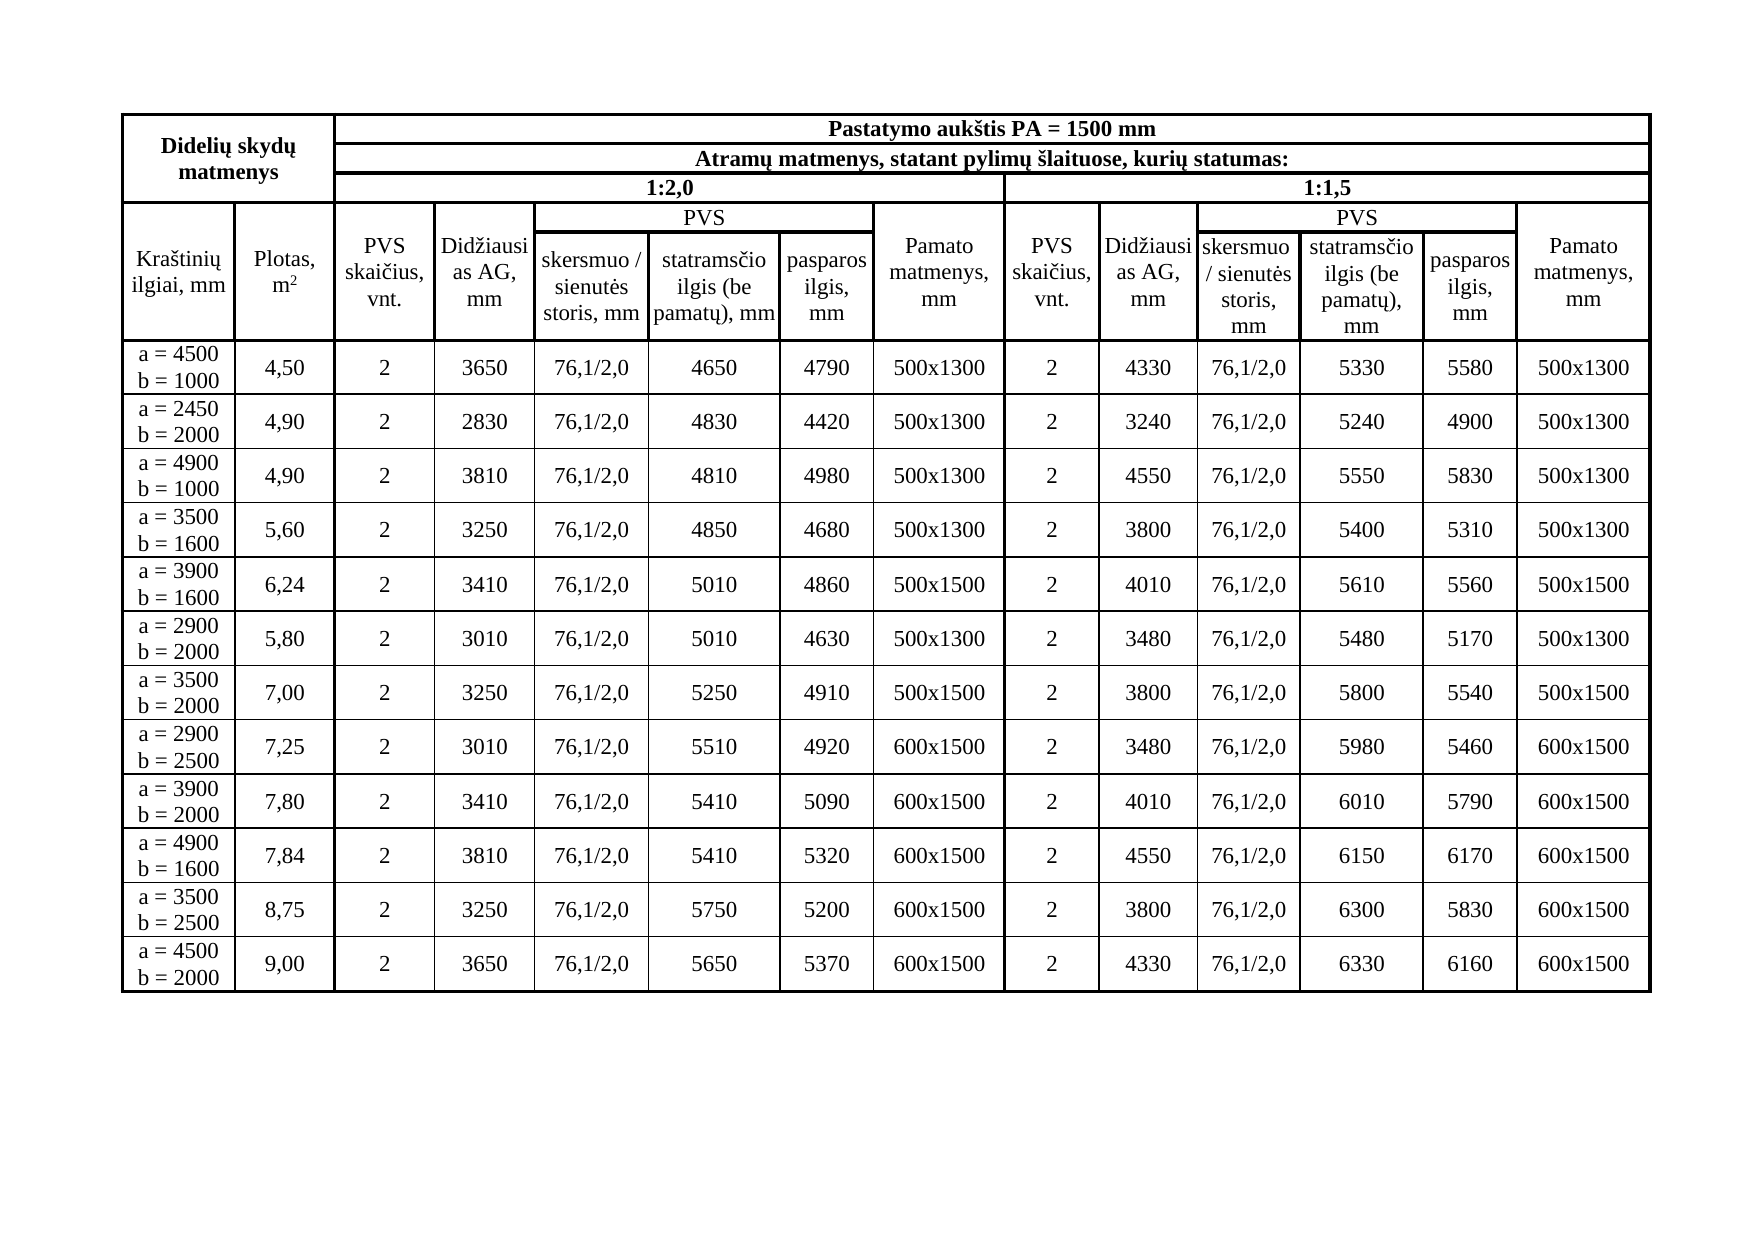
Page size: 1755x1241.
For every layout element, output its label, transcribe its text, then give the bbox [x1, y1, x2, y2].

table_cell 4910 [781, 666, 873, 719]
table_cell pasparos ilgis, mm [781, 234, 872, 339]
table_cell pasparos ilgis, mm [1425, 234, 1515, 339]
table_cell 5580 [1424, 342, 1516, 393]
table_cell 76,1/2,0 [535, 883, 648, 936]
table_cell 500x1300 [874, 342, 1003, 393]
table_cell 5410 [649, 829, 779, 882]
table_cell 5320 [781, 829, 873, 882]
table_cell 5750 [649, 883, 779, 936]
table_cell 4810 [649, 449, 779, 502]
table_cell 500x1300 [874, 612, 1003, 664]
table_cell 2 [336, 558, 434, 610]
table_cell PVS [1199, 204, 1515, 230]
table_cell 600x1500 [1518, 937, 1648, 990]
table_cell 3250 [435, 666, 534, 719]
table_cell skersmuo / sienutės storis, mm [536, 234, 647, 339]
table_cell 600x1500 [874, 883, 1003, 936]
table_cell 5830 [1424, 449, 1516, 502]
table_cell 6,24 [236, 558, 333, 610]
table_cell 2 [336, 503, 434, 556]
table_cell 4980 [781, 449, 873, 502]
table_cell 76,1/2,0 [535, 937, 648, 990]
table_cell 76,1/2,0 [1198, 937, 1299, 990]
table_cell Atramų matmenys, statant pylimų šlaituose, kurių statumas: [336, 145, 1648, 171]
table_cell 5480 [1301, 612, 1422, 664]
table_cell PVS skaičius, vnt. [336, 204, 433, 339]
table_cell 500x1300 [1518, 449, 1648, 502]
table_cell 2 [336, 883, 434, 936]
table_cell 2 [1006, 666, 1098, 719]
table_cell 76,1/2,0 [535, 449, 648, 502]
table_cell 5310 [1424, 503, 1516, 556]
table_cell 600x1500 [1518, 775, 1648, 827]
table_cell 2 [336, 395, 434, 447]
table_cell a = 2900 b = 2000 [124, 612, 234, 664]
table_cell 3800 [1100, 503, 1197, 556]
table_cell 3010 [435, 720, 534, 773]
table_cell a = 4900 b = 1600 [124, 829, 234, 882]
table_cell 3800 [1100, 883, 1197, 936]
table_cell 4330 [1100, 342, 1197, 393]
table_cell 76,1/2,0 [1198, 883, 1299, 936]
table_cell 76,1/2,0 [1198, 449, 1299, 502]
table_cell 500x1300 [874, 503, 1003, 556]
table_cell 600x1500 [874, 775, 1003, 827]
table_cell 2 [336, 666, 434, 719]
table_cell a = 4900 b = 1000 [124, 449, 234, 502]
table_cell 5540 [1424, 666, 1516, 719]
table_cell 6160 [1424, 937, 1516, 990]
table_header Pastatymo aukštis PA = 1500 mm [336, 116, 1648, 142]
table_cell 3810 [435, 829, 534, 882]
table_cell 5830 [1424, 883, 1516, 936]
table_cell 2 [336, 612, 434, 664]
table_cell 76,1/2,0 [1198, 720, 1299, 773]
table_cell 5010 [649, 612, 779, 664]
table_cell 3240 [1100, 395, 1197, 447]
table_cell 500x1500 [1518, 558, 1648, 610]
table_cell 2 [1006, 612, 1098, 664]
table_cell 500x1300 [1518, 612, 1648, 664]
table_cell 4900 [1424, 395, 1516, 447]
table_cell 5090 [781, 775, 873, 827]
table_cell 500x1500 [874, 666, 1003, 719]
table_cell 4550 [1100, 829, 1197, 882]
table_cell 2 [1006, 342, 1098, 393]
table_cell 500x1300 [1518, 503, 1648, 556]
table_cell 2 [336, 937, 434, 990]
table_cell 76,1/2,0 [1198, 342, 1299, 393]
table_cell 6150 [1301, 829, 1422, 882]
table_cell 2 [336, 342, 434, 393]
table_cell 76,1/2,0 [1198, 666, 1299, 719]
table_cell 76,1/2,0 [535, 503, 648, 556]
table_cell 4330 [1100, 937, 1197, 990]
table_cell 5400 [1301, 503, 1422, 556]
table_cell 4850 [649, 503, 779, 556]
table_cell Pamato matmenys, mm [1518, 204, 1648, 339]
table_cell 500x1300 [874, 395, 1003, 447]
table_cell 4680 [781, 503, 873, 556]
table_cell 76,1/2,0 [535, 666, 648, 719]
table_cell 2 [336, 449, 434, 502]
table_cell 3480 [1100, 720, 1197, 773]
table_cell 600x1500 [874, 720, 1003, 773]
table_cell 5,80 [236, 612, 333, 664]
table_cell 600x1500 [874, 829, 1003, 882]
table_cell 4,50 [236, 342, 333, 393]
table_cell 500x1500 [1518, 666, 1648, 719]
table_cell Didžiausias AG, mm [1101, 204, 1196, 339]
table_cell 5410 [649, 775, 779, 827]
table_cell 7,25 [236, 720, 333, 773]
table_cell 76,1/2,0 [535, 829, 648, 882]
table_cell 5510 [649, 720, 779, 773]
table_cell a = 3500 b = 2500 [124, 883, 234, 936]
table_cell a = 4500 b = 1000 [124, 342, 234, 393]
table_header Didelių skydų matmenys [124, 116, 333, 201]
table_cell 76,1/2,0 [535, 342, 648, 393]
table_cell a = 2450 b = 2000 [124, 395, 234, 447]
table_cell 3810 [435, 449, 534, 502]
table_cell 4,90 [236, 449, 333, 502]
table_cell 5170 [1424, 612, 1516, 664]
table_cell 5560 [1424, 558, 1516, 610]
table_cell 76,1/2,0 [1198, 775, 1299, 827]
table_cell 5,60 [236, 503, 333, 556]
table_cell 600x1500 [874, 937, 1003, 990]
table_cell 2 [1006, 775, 1098, 827]
table_cell 4650 [649, 342, 779, 393]
table_cell 5250 [649, 666, 779, 719]
table_cell 5980 [1301, 720, 1422, 773]
table_cell 4550 [1100, 449, 1197, 502]
table_cell 76,1/2,0 [535, 558, 648, 610]
table_cell 3410 [435, 558, 534, 610]
table_cell 1:1,5 [1006, 175, 1648, 201]
table_cell 4790 [781, 342, 873, 393]
table_cell a = 4500 b = 2000 [124, 937, 234, 990]
table_cell 76,1/2,0 [1198, 829, 1299, 882]
table_cell 7,84 [236, 829, 333, 882]
table_cell skersmuo / sienutės storis, mm [1199, 234, 1298, 339]
table_cell 2 [1006, 829, 1098, 882]
table_cell 9,00 [236, 937, 333, 990]
table_cell 6170 [1424, 829, 1516, 882]
table_cell 5370 [781, 937, 873, 990]
table_cell 600x1500 [1518, 883, 1648, 936]
table_cell 4,90 [236, 395, 333, 447]
table_cell 2 [1006, 558, 1098, 610]
table_cell 7,80 [236, 775, 333, 827]
table_cell 5460 [1424, 720, 1516, 773]
table_cell 4920 [781, 720, 873, 773]
table_cell 4010 [1100, 558, 1197, 610]
table_cell 3480 [1100, 612, 1197, 664]
table_cell 76,1/2,0 [1198, 612, 1299, 664]
table_cell 4860 [781, 558, 873, 610]
table_cell 76,1/2,0 [1198, 558, 1299, 610]
table_cell 3250 [435, 883, 534, 936]
table_cell 4010 [1100, 775, 1197, 827]
table_cell 5200 [781, 883, 873, 936]
table_cell 4830 [649, 395, 779, 447]
table_cell PVS skaičius, vnt. [1006, 204, 1098, 339]
table_cell PVS [536, 204, 872, 230]
table_cell 3650 [435, 937, 534, 990]
table_cell 76,1/2,0 [535, 775, 648, 827]
table_cell 76,1/2,0 [1198, 503, 1299, 556]
table_cell 2 [1006, 395, 1098, 447]
table_cell 6010 [1301, 775, 1422, 827]
table_cell 3410 [435, 775, 534, 827]
table_cell 2 [1006, 720, 1098, 773]
table_cell 3250 [435, 503, 534, 556]
table_cell 8,75 [236, 883, 333, 936]
table_cell 5800 [1301, 666, 1422, 719]
table_cell statramsčio ilgis (be pamatų), mm [650, 234, 778, 339]
table_cell a = 3900 b = 1600 [124, 558, 234, 610]
table_cell 3800 [1100, 666, 1197, 719]
table_cell 2 [336, 775, 434, 827]
table_cell 3010 [435, 612, 534, 664]
table_cell 500x1300 [874, 449, 1003, 502]
table_cell 5550 [1301, 449, 1422, 502]
table_cell statramsčio ilgis (be pamatų), mm [1302, 234, 1422, 339]
table_cell 4630 [781, 612, 873, 664]
table_cell 76,1/2,0 [535, 395, 648, 447]
table_cell 76,1/2,0 [535, 720, 648, 773]
table_cell 500x1300 [1518, 342, 1648, 393]
table_cell 2 [1006, 449, 1098, 502]
table_cell Didžiausias AG, mm [436, 204, 533, 339]
table_cell a = 3500 b = 1600 [124, 503, 234, 556]
table_cell 2830 [435, 395, 534, 447]
table_cell 2 [1006, 503, 1098, 556]
table_cell 6300 [1301, 883, 1422, 936]
table_cell 2 [1006, 883, 1098, 936]
table_cell 3650 [435, 342, 534, 393]
table_cell 5330 [1301, 342, 1422, 393]
table_cell 76,1/2,0 [1198, 395, 1299, 447]
table_cell 76,1/2,0 [535, 612, 648, 664]
table_cell Plotas, m2 [236, 204, 333, 339]
table_cell 1:2,0 [336, 175, 1003, 201]
table_cell a = 3500 b = 2000 [124, 666, 234, 719]
table_cell 7,00 [236, 666, 333, 719]
table_cell Kraštinių ilgiai, mm [124, 204, 233, 339]
table_cell 2 [336, 829, 434, 882]
table_cell a = 3900 b = 2000 [124, 775, 234, 827]
table_cell 5650 [649, 937, 779, 990]
table_cell Pamato matmenys, mm [875, 204, 1003, 339]
table_cell 500x1500 [874, 558, 1003, 610]
table_cell 5240 [1301, 395, 1422, 447]
table_cell a = 2900 b = 2500 [124, 720, 234, 773]
table_cell 600x1500 [1518, 720, 1648, 773]
table_cell 5790 [1424, 775, 1516, 827]
table_cell 5010 [649, 558, 779, 610]
table_cell 5610 [1301, 558, 1422, 610]
table_cell 4420 [781, 395, 873, 447]
table_cell 600x1500 [1518, 829, 1648, 882]
table_cell 2 [336, 720, 434, 773]
table_cell 500x1300 [1518, 395, 1648, 447]
table_cell 2 [1006, 937, 1098, 990]
table_cell 6330 [1301, 937, 1422, 990]
